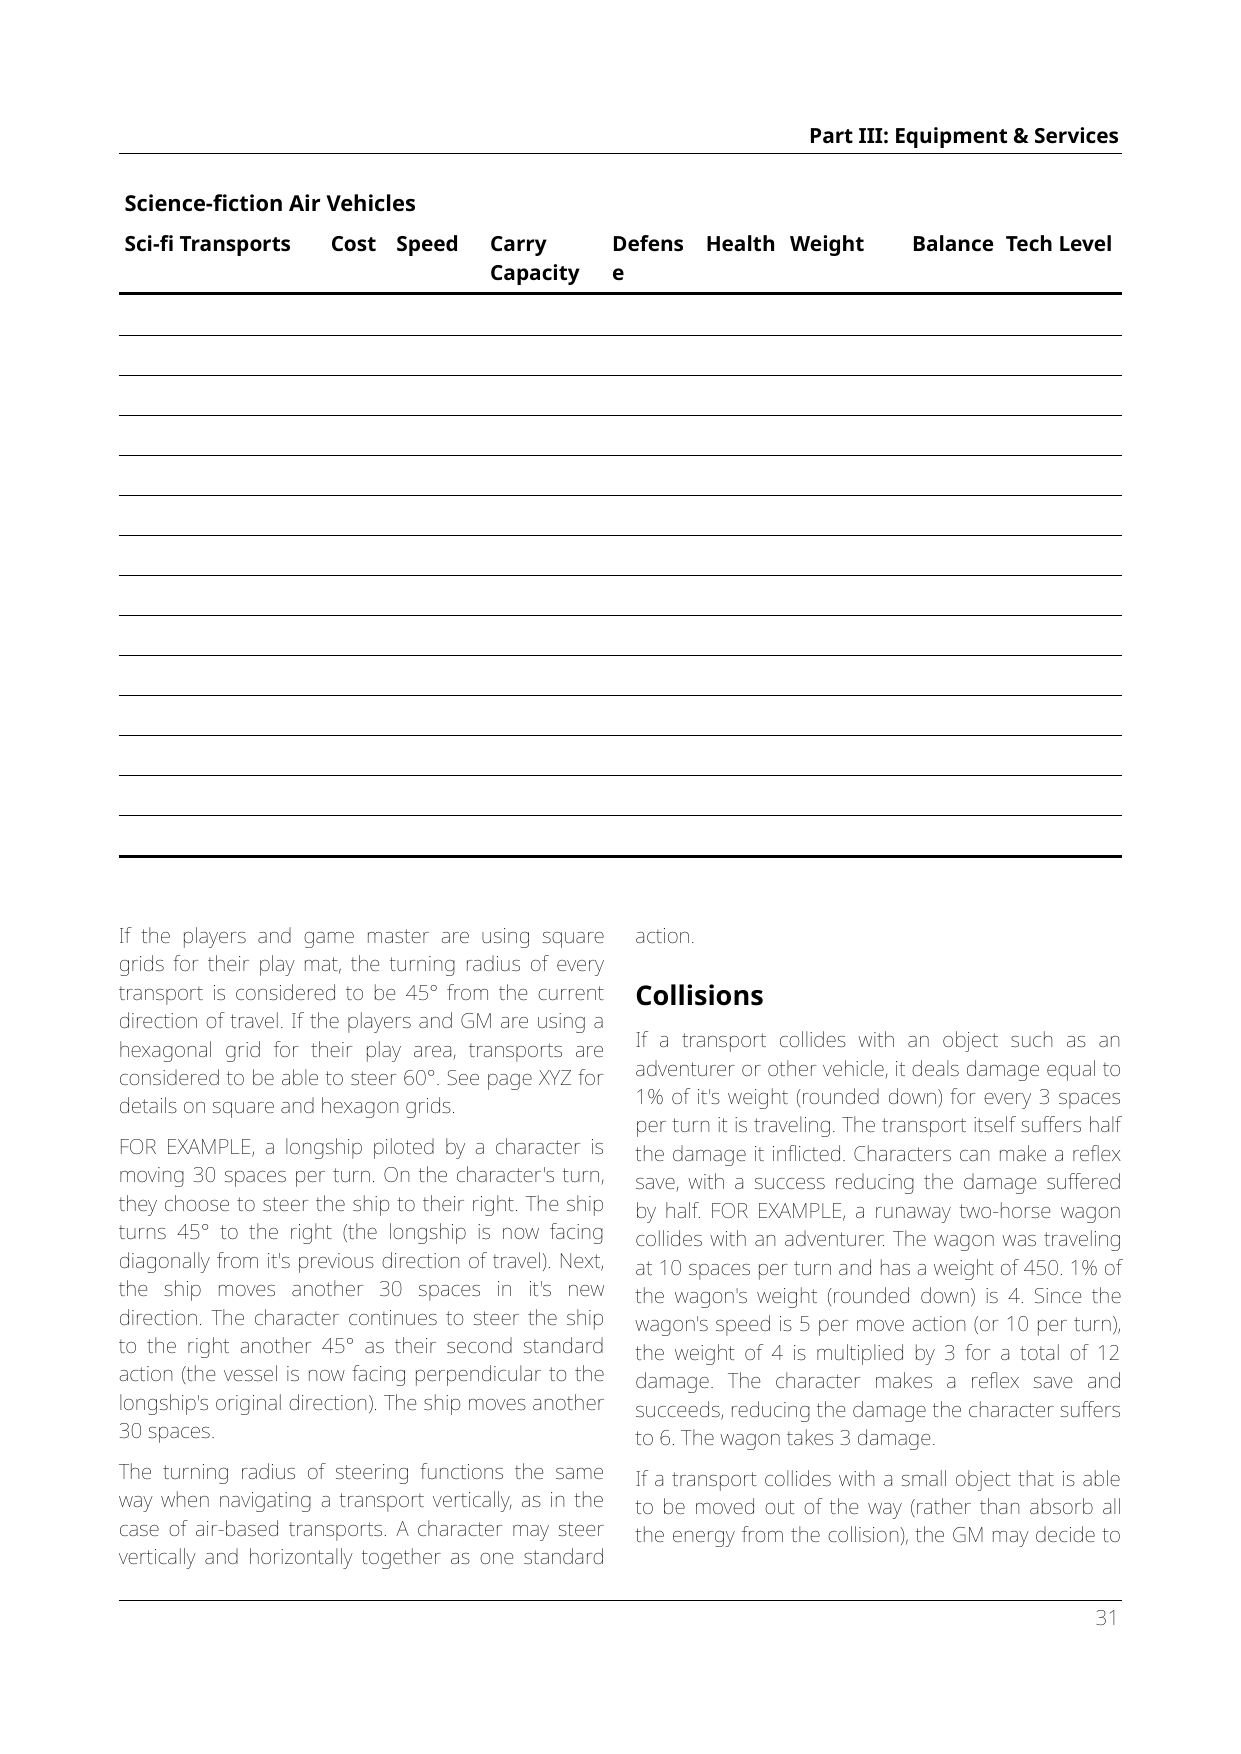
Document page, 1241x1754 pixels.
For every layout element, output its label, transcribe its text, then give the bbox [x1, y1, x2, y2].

table_cell [700, 416, 784, 455]
table_cell [119, 496, 325, 535]
table_cell [606, 656, 700, 695]
table_cell [606, 816, 700, 855]
table_cell [1000, 496, 1122, 535]
table_cell [784, 696, 906, 735]
table_cell [606, 416, 700, 455]
table_cell [1000, 656, 1122, 695]
table_cell [119, 536, 325, 575]
table_cell [906, 776, 1000, 815]
table_cell [484, 416, 606, 455]
text If a transport collides with an object such as an adventurer or other vehicle, it deals damage equal to 1% of it's weight (rounded down) for every 3 spaces per turn it is traveling. The transport itself suffers half the damage it inflicted. Characters can make a reflex save, with a success reducing the damage suffered by half. FOR EXAMPLE, a runaway two-horse wagon collides with an adventurer. The wagon was traveling at 10 spaces per turn and has a weight of 450. 1% of the wagon's weight (rounded down) is 4. Since the wagon's speed is 5 per move action (or 10 per turn), the weight of 4 is multiplied by 3 for a total of 12 damage. The character makes a reflex save and succeeds, reducing the damage the character suffers to 6. The wagon takes 3 damage. [635, 1025, 1122, 1452]
table_cell [119, 776, 325, 815]
table_cell [784, 736, 906, 775]
text action. [635, 921, 1122, 949]
table_cell [700, 456, 784, 495]
table_cell [906, 736, 1000, 775]
table_cell [119, 576, 325, 615]
table_cell [1000, 536, 1122, 575]
table_cell [784, 816, 906, 855]
table_cell [606, 376, 700, 415]
table_cell Weight [784, 224, 906, 292]
table_cell [390, 776, 484, 815]
table_cell [390, 416, 484, 455]
table_cell [325, 536, 390, 575]
table_cell [906, 295, 1000, 335]
table_cell [484, 616, 606, 655]
table_cell [906, 616, 1000, 655]
table_cell [484, 656, 606, 695]
table_cell [484, 776, 606, 815]
table_cell [325, 616, 390, 655]
table_cell [1000, 616, 1122, 655]
table_cell [390, 376, 484, 415]
table_cell [784, 336, 906, 375]
table_cell [906, 816, 1000, 855]
table_cell [606, 576, 700, 615]
table_cell [784, 576, 906, 615]
table_header Science-fiction Air Vehicles [119, 183, 1122, 224]
table_cell [390, 336, 484, 375]
table_cell [390, 456, 484, 495]
table_cell [784, 536, 906, 575]
table_cell [484, 376, 606, 415]
table_cell [119, 816, 325, 855]
table_cell [325, 736, 390, 775]
text If a transport collides with a small object that is able to be moved out of the way (rather than absorb all the energy from the collision), the GM may decide to [635, 1464, 1122, 1549]
table_cell [119, 416, 325, 455]
table_cell Tech Level [1000, 224, 1122, 292]
table_cell [484, 536, 606, 575]
table_cell [606, 456, 700, 495]
table_cell [906, 696, 1000, 735]
table_cell [1000, 576, 1122, 615]
table_cell [1000, 376, 1122, 415]
table_cell [906, 496, 1000, 535]
table_cell [784, 456, 906, 495]
table_cell [784, 295, 906, 335]
table_cell [784, 496, 906, 535]
table_cell [606, 295, 700, 335]
table_cell Balance [906, 224, 1000, 292]
table_cell [700, 376, 784, 415]
table_cell [119, 616, 325, 655]
table_cell [906, 336, 1000, 375]
table_cell [484, 496, 606, 535]
table_cell [390, 576, 484, 615]
table_cell Speed [390, 224, 484, 292]
table_cell [484, 576, 606, 615]
table_cell [390, 736, 484, 775]
table_cell [484, 696, 606, 735]
table_cell [1000, 776, 1122, 815]
table_cell [390, 616, 484, 655]
text If the players and game master are using square grids for their play mat, the turning radius of every transport is considered to be 45° from the current direction of travel. If the players and GM are using a hexagonal grid for their play area, transports are considered to be able to steer 60°. See page XYZ for details on square and hexagon grids. [118, 921, 605, 1120]
table_cell [606, 536, 700, 575]
table_cell Sci-fi Transports [119, 224, 325, 292]
text Collisions [635, 976, 1122, 1013]
table_cell [1000, 456, 1122, 495]
table_cell [906, 456, 1000, 495]
table_cell [700, 576, 784, 615]
table_cell [700, 736, 784, 775]
table_cell [700, 776, 784, 815]
table_cell [906, 376, 1000, 415]
table_cell [906, 656, 1000, 695]
table_cell [390, 295, 484, 335]
table_cell [325, 576, 390, 615]
table_cell [1000, 816, 1122, 855]
table_cell [325, 656, 390, 695]
table_cell Cost [325, 224, 390, 292]
table_cell [784, 776, 906, 815]
table_cell [390, 536, 484, 575]
table_cell [906, 576, 1000, 615]
table_cell [1000, 336, 1122, 375]
table_cell [784, 416, 906, 455]
table_cell [325, 376, 390, 415]
table_cell [906, 536, 1000, 575]
table_cell [484, 736, 606, 775]
table_cell [484, 295, 606, 335]
table_cell [700, 496, 784, 535]
table_cell [606, 616, 700, 655]
table_cell [325, 456, 390, 495]
table_cell [325, 295, 390, 335]
table_cell [119, 336, 325, 375]
table_cell [606, 496, 700, 535]
table_cell [1000, 416, 1122, 455]
table_cell [484, 816, 606, 855]
table_cell [119, 295, 325, 335]
table_cell [700, 816, 784, 855]
table_cell [325, 336, 390, 375]
table_cell [325, 496, 390, 535]
table_cell Defense [606, 224, 700, 292]
table_cell [325, 816, 390, 855]
table_cell [119, 456, 325, 495]
table_cell [1000, 295, 1122, 335]
text FOR EXAMPLE, a longship piloted by a character is moving 30 spaces per turn. On the character's turn, they choose to steer the ship to their right. The ship turns 45° to the right (the longship is now facing diagonally from it's previous direction of travel). Next, the ship moves another 30 spaces in it's new direction. The character continues to steer the ship to the right another 45° as their second standard action (the vessel is now facing perpendicular to the longship's original direction). The ship moves another 30 spaces. [118, 1132, 605, 1445]
table_cell [325, 776, 390, 815]
table_cell [119, 736, 325, 775]
table_cell [700, 536, 784, 575]
table_cell [484, 336, 606, 375]
table_cell [390, 656, 484, 695]
table_cell [784, 656, 906, 695]
table_cell Health [700, 224, 784, 292]
table_cell [700, 616, 784, 655]
table_cell [906, 416, 1000, 455]
table_cell [119, 696, 325, 735]
table_cell [700, 656, 784, 695]
table_cell [606, 696, 700, 735]
table_cell [700, 336, 784, 375]
table_cell [1000, 696, 1122, 735]
table_cell [606, 776, 700, 815]
table_cell [784, 616, 906, 655]
table_cell [606, 736, 700, 775]
table_cell [119, 858, 1122, 892]
table_cell [325, 416, 390, 455]
table_cell [484, 456, 606, 495]
table_cell [700, 295, 784, 335]
table_cell [119, 656, 325, 695]
table_cell [1000, 736, 1122, 775]
table_cell [390, 696, 484, 735]
table_cell [325, 696, 390, 735]
table_cell [606, 336, 700, 375]
table_cell [119, 376, 325, 415]
table_cell Carry Capacity [484, 224, 606, 292]
table_cell [700, 696, 784, 735]
table_cell [390, 816, 484, 855]
table_cell [784, 376, 906, 415]
text The turning radius of steering functions the same way when navigating a transport vertically, as in the case of air-based transports. A character may steer vertically and horizontally together as one standard [118, 1457, 605, 1571]
table_cell [390, 496, 484, 535]
